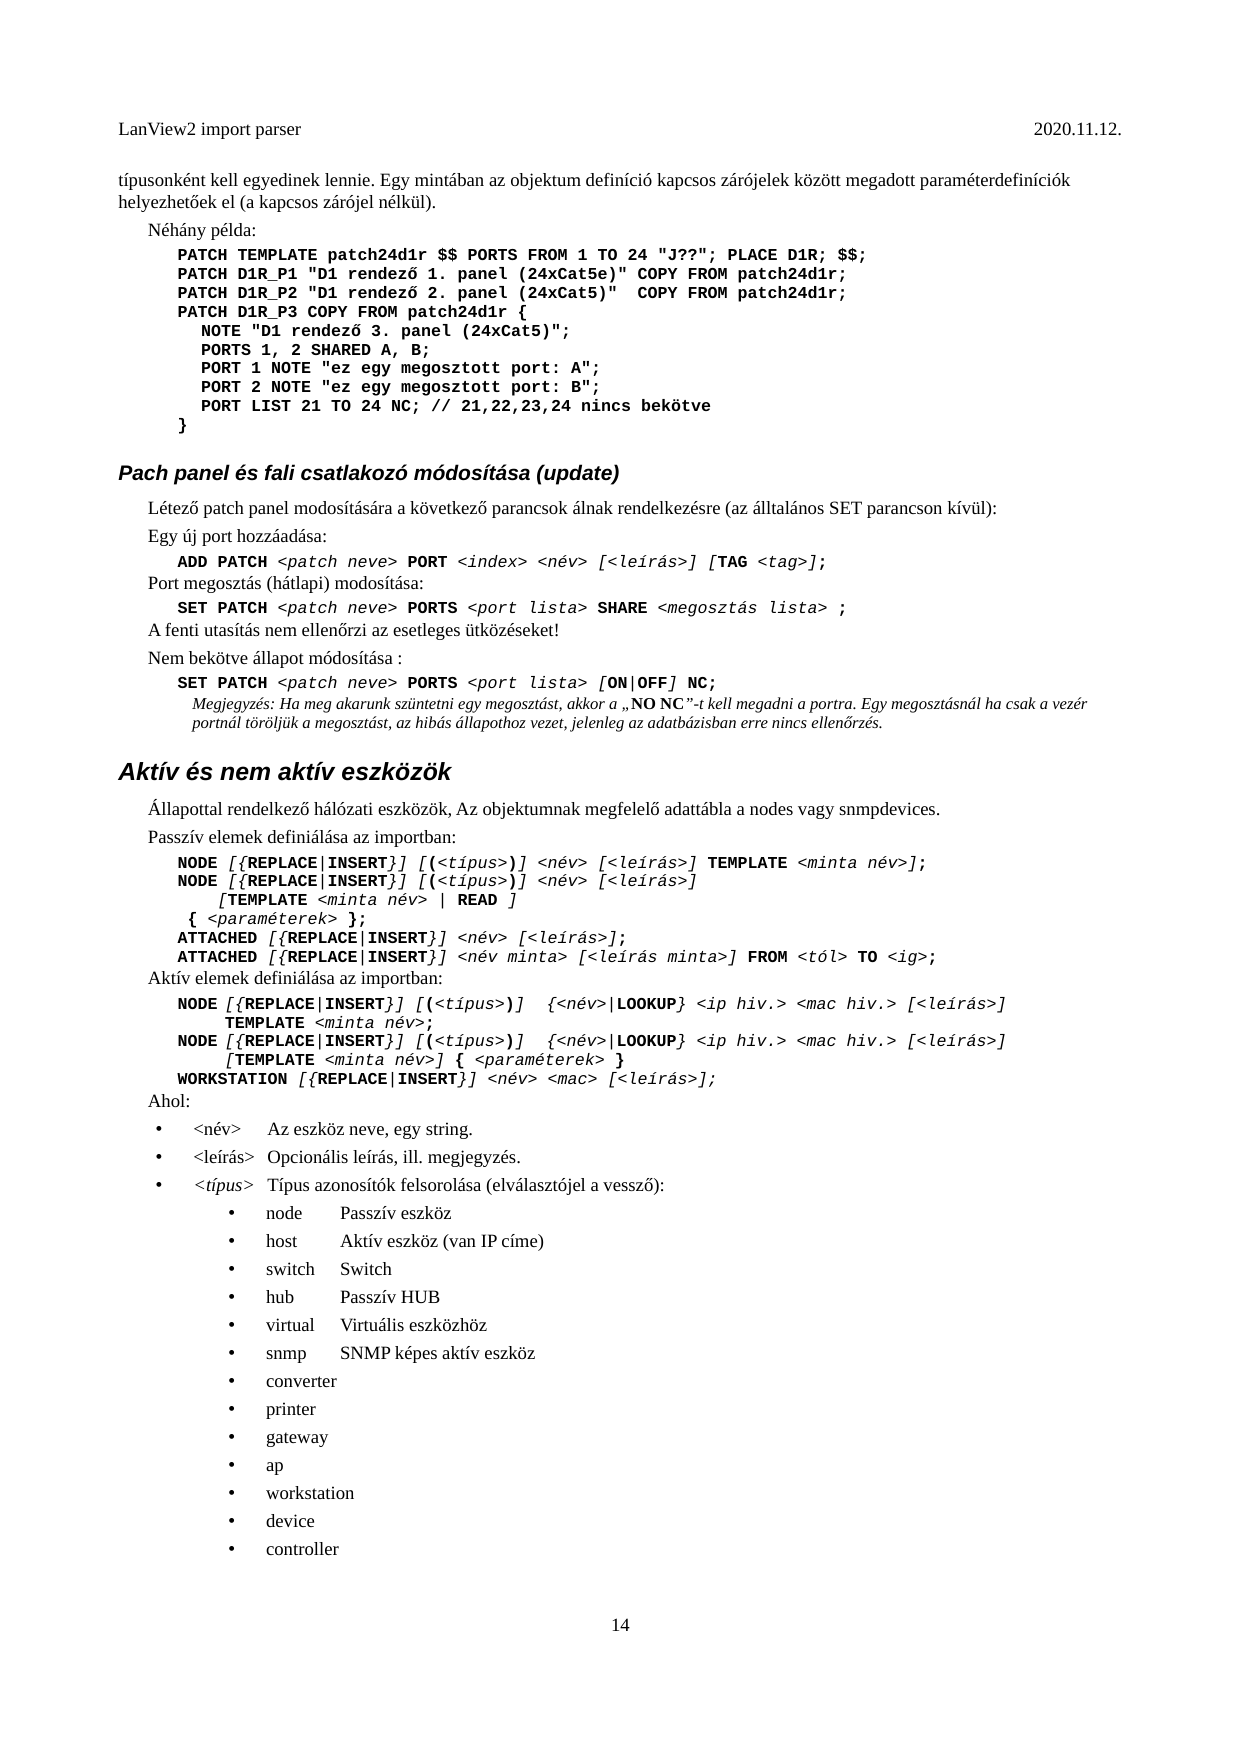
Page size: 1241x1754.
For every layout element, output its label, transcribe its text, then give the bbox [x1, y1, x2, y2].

text Létező patch panel modosítására a következő parancsok álnak rendelkezésre (az álltalános SET parancson kívül): [118, 497, 1122, 519]
text Néhány példa: [118, 219, 1122, 240]
list <típus> Típus azonosítók felsorolása (elválasztójel a vessző): [156, 1174, 1122, 1195]
text SET PATCH <patch neve> PORTS <port lista> [ON|OFF] NC; [177, 675, 1122, 694]
text PATCH D1R_P1 "D1 rendező 1. panel (24xCat5e)" COPY FROM patch24d1r; [177, 266, 1122, 284]
text NODE [{REPLACE|INSERT}] [(<típus>)] <név> [<leírás>] [TEMPLATE <minta név> | READ ] { <paraméterek> }; [177, 873, 1122, 929]
text [TEMPLATE <minta név>] { <paraméterek> } [177, 1052, 1122, 1071]
list <név> Az eszköz neve, egy string. [156, 1118, 1122, 1139]
subtitle Aktív és nem aktív eszközök [118, 757, 1122, 786]
text NODE [{REPLACE|INSERT}] [(<típus>)] {<név>|LOOKUP} <ip hiv.> <mac hiv.> [<leírás>] [177, 995, 1122, 1014]
text PORT 1 NOTE "ez egy megosztott port: A"; [177, 360, 1122, 379]
list device [228, 1510, 1122, 1531]
list controller [228, 1538, 1122, 1559]
list switch Switch [228, 1258, 1122, 1279]
list virtual Virtuális eszközhöz [228, 1314, 1122, 1335]
list host Aktív eszköz (van IP címe) [228, 1230, 1122, 1251]
list printer [228, 1398, 1122, 1419]
text Port megosztás (hátlapi) modosítása: [118, 572, 1122, 593]
text ATTACHED [{REPLACE|INSERT}] <név minta> [<leírás minta>] FROM <tól> TO <ig>; [177, 948, 1122, 967]
text Egy új port hozzáadása: [118, 525, 1122, 547]
subtitle Pach panel és fali csatlakozó módosítása (update) [118, 460, 1122, 484]
text SET PATCH <patch neve> PORTS <port lista> SHARE <megosztás lista> ; [177, 600, 1122, 619]
text PATCH D1R_P3 COPY FROM patch24d1r { [177, 303, 1122, 322]
text Nem bekötve állapot módosítása : [118, 647, 1122, 668]
text Állapottal rendelkező hálózati eszközök, Az objektumnak megfelelő adattábla a nodes vagy snmpdevices. [118, 798, 1122, 820]
list converter [228, 1370, 1122, 1391]
list hub Passzív HUB [228, 1286, 1122, 1307]
list snmp SNMP képes aktív eszköz [228, 1342, 1122, 1363]
text Megjegyzés: Ha meg akarunk szüntetni egy megosztást, akkor a „NO NC”-t kell megadni a portra. Egy megosztásnál ha csak a vezér portnál töröljük a megosztást, az hibás állapothoz vezet, jelenleg az adatbázisban erre nincs ellenőrzés. [192, 694, 1122, 732]
text ATTACHED [{REPLACE|INSERT}] <név> [<leírás>]; [177, 929, 1122, 948]
list node Passzív eszköz [228, 1202, 1122, 1223]
text PORT LIST 21 TO 24 NC; // 21,22,23,24 nincs bekötve [177, 398, 1122, 416]
text PORTS 1, 2 SHARED A, B; [177, 341, 1122, 360]
text típusonként kell egyedinek lennie. Egy mintában az objektum definíció kapcsos zárójelek között megadott paraméterdefiníciók helyezhetőek el (a kapcsos zárójel nélkül). [118, 169, 1122, 212]
list gateway [228, 1426, 1122, 1447]
text NOTE "D1 rendező 3. panel (24xCat5)"; [177, 322, 1122, 341]
text PATCH TEMPLATE patch24d1r $$ PORTS FROM 1 TO 24 "J??"; PLACE D1R; $$; [177, 247, 1122, 266]
text NODE [{REPLACE|INSERT}] [(<típus>)] <név> [<leírás>] TEMPLATE <minta név>]; [177, 854, 1122, 873]
list <leírás> Opcionális leírás, ill. megjegyzés. [156, 1146, 1122, 1167]
text PATCH D1R_P2 "D1 rendező 2. panel (24xCat5)" COPY FROM patch24d1r; [177, 284, 1122, 303]
text PORT 2 NOTE "ez egy megosztott port: B"; [177, 379, 1122, 398]
list workstation [228, 1482, 1122, 1503]
text ADD PATCH <patch neve> PORT <index> <név> [<leírás>] [TAG <tag>]; [177, 553, 1122, 572]
text Passzív elemek definiálása az importban: [118, 826, 1122, 848]
list ap [228, 1454, 1122, 1475]
text TEMPLATE <minta név>; [177, 1014, 1122, 1033]
text NODE [{REPLACE|INSERT}] [(<típus>)] {<név>|LOOKUP} <ip hiv.> <mac hiv.> [<leírás>] [177, 1033, 1122, 1052]
text } [177, 416, 1122, 435]
text A fenti utasítás nem ellenőrzi az esetleges ütközéseket! [118, 619, 1122, 640]
text WORKSTATION [{REPLACE|INSERT}] <név> <mac> [<leírás>]; [177, 1071, 1122, 1089]
text Aktív elemek definiálása az importban: [118, 967, 1122, 989]
text Ahol: [118, 1089, 1122, 1111]
